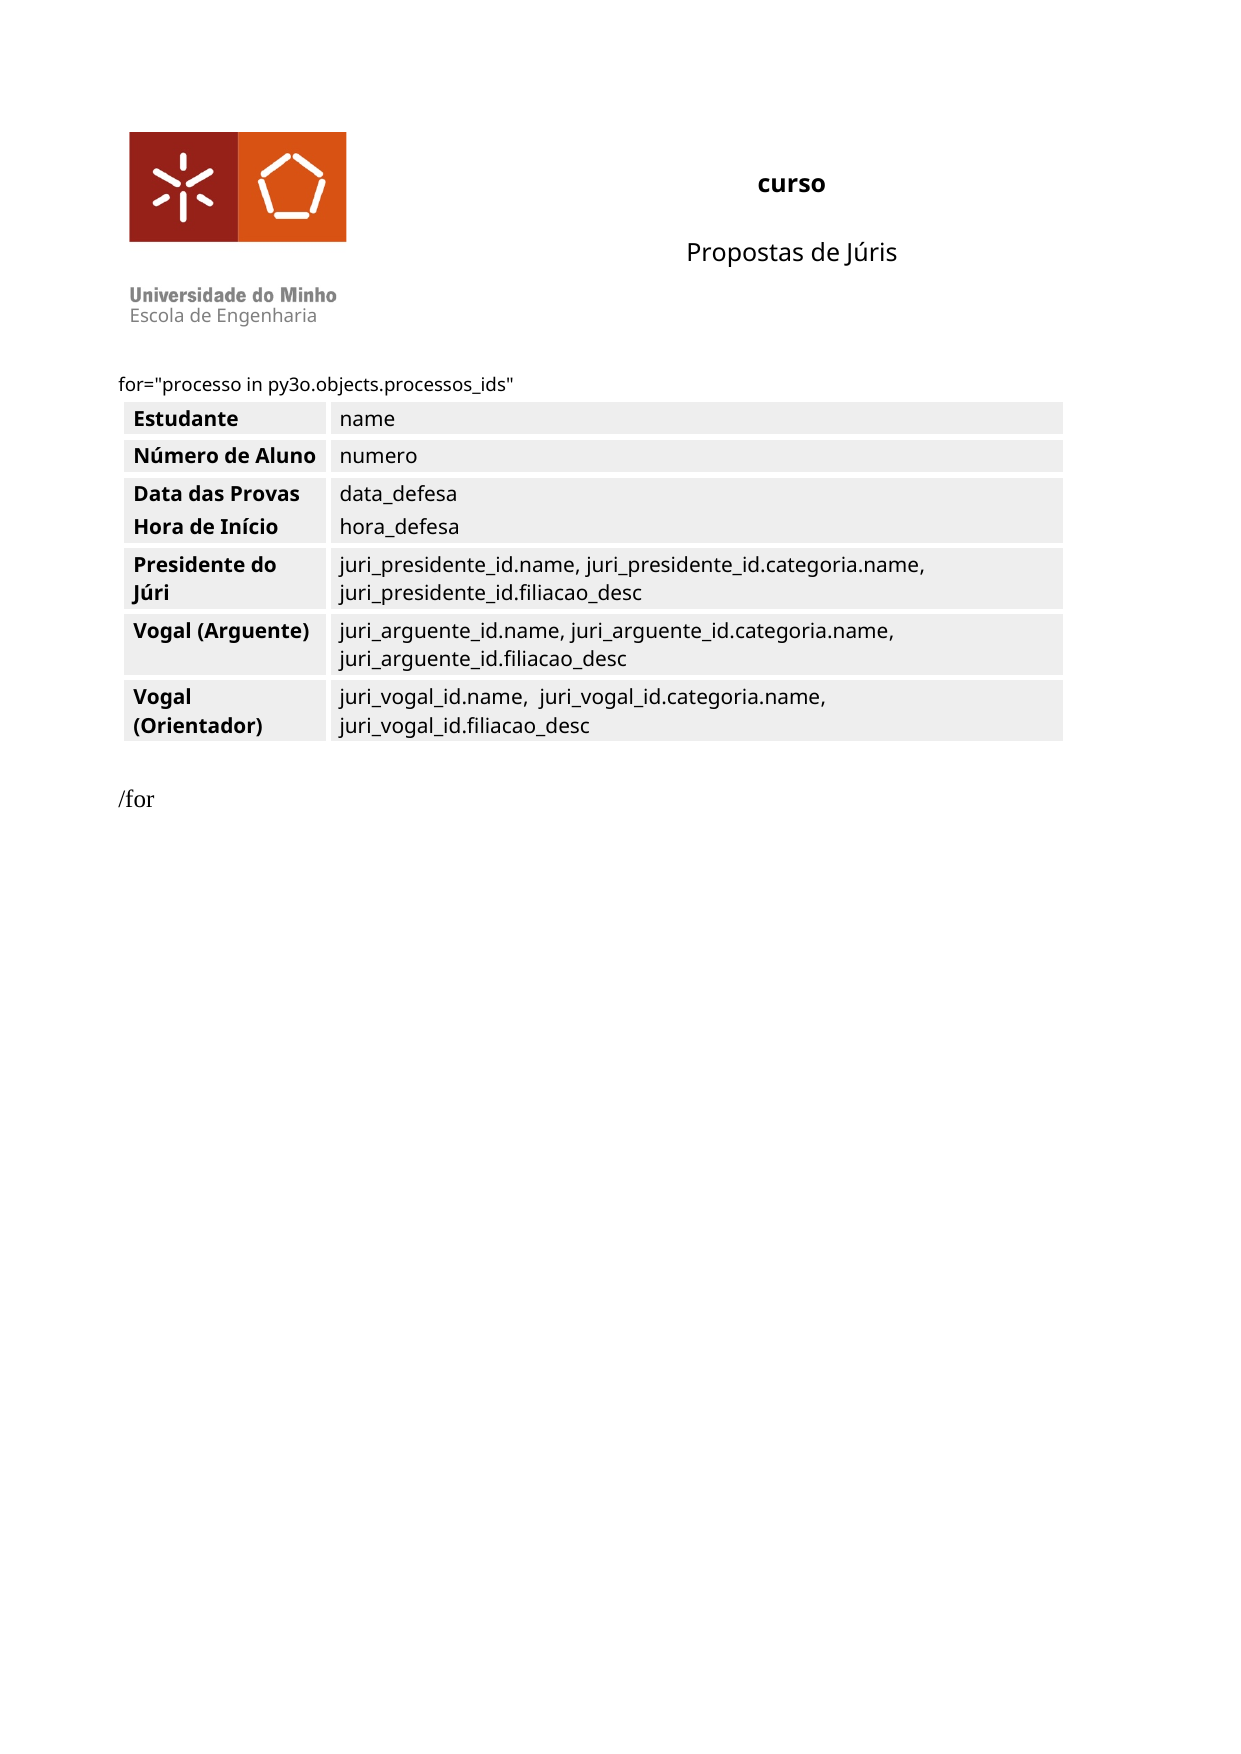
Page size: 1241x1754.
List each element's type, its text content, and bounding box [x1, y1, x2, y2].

table_cell data_defesa hora_defesa [331, 478, 1063, 543]
table_header [118, 132, 129, 302]
table_cell [331, 747, 1063, 779]
table_header [1034, 132, 1066, 302]
table_header name [331, 402, 1063, 434]
text /for [118, 784, 1122, 813]
table_header curso Propostas de Júris [550, 132, 1034, 302]
table_cell Vogal (Orientador) [124, 680, 326, 741]
table_header Estudante [124, 402, 326, 434]
table_cell [1034, 303, 1066, 353]
table_cell Data das Provas Hora de Início [124, 478, 326, 543]
table_cell [361, 303, 549, 353]
picture [129, 132, 347, 303]
table_cell Número de Aluno [124, 440, 326, 472]
table_cell juri_vogal_id.name, juri_vogal_id.categoria.name, juri_vogal_id.filiacao_desc [331, 680, 1063, 741]
table_cell [550, 303, 1034, 353]
table_cell Vogal (Arguente) [124, 614, 326, 675]
table_cell juri_presidente_id.name, juri_presidente_id.categoria.name, juri_presidente_id.filiacao_desc [331, 548, 1063, 609]
table_header [347, 132, 361, 302]
text for="processo in py3o.objects.processos_ids" [118, 371, 1122, 397]
table_cell Presidente do Júri [124, 548, 326, 609]
table_cell [124, 747, 326, 779]
table_header [361, 132, 549, 302]
table_cell numero [331, 440, 1063, 472]
table_cell juri_arguente_id.name, juri_arguente_id.categoria.name, juri_arguente_id.filiacao_desc [331, 614, 1063, 675]
table_cell Escola de Engenharia [118, 303, 361, 353]
